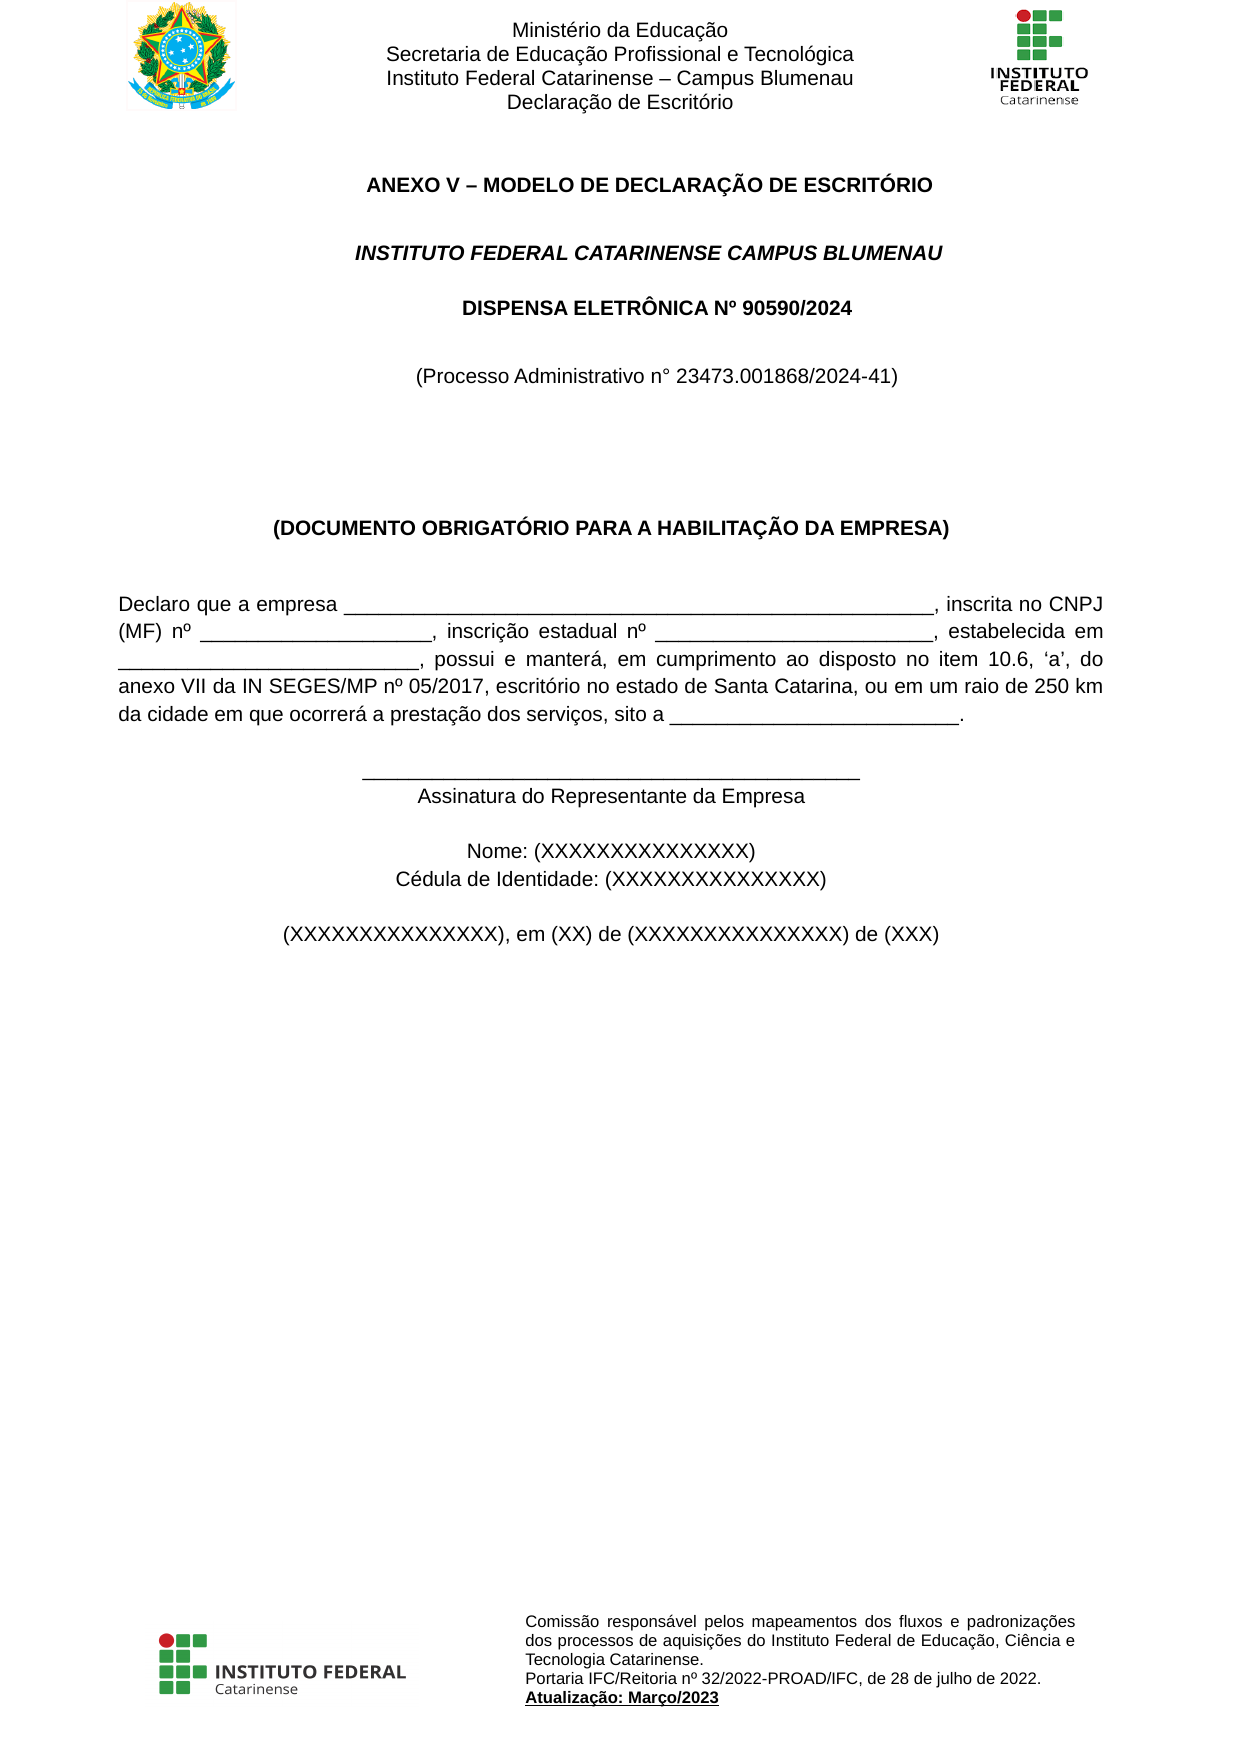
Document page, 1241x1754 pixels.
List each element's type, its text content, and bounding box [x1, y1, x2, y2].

text Declaro que a empresa ___________________________________________________, inscrita no CNPJ (MF) nº ____________________, inscrição estadual nº ________________________, estabelecida em __________________________, possui e manterá, em cumprimento ao disposto no item 10.6, ‘a’, do anexo VII da IN SEGES/MP nº 05/2017, escritório no estado de Santa Catarina, ou em um raio de 250 km da cidade em que ocorrerá a prestação dos serviços, sito a _________________________. [118, 592, 1104, 726]
text (XXXXXXXXXXXXXXX), em (XX) de (XXXXXXXXXXXXXXX) de (XXX) [118, 922, 1104, 946]
picture [128, 2, 235, 109]
text (Processo Administrativo n° 23473.001868/2024-41) [118, 364, 1122, 388]
picture [145, 1621, 420, 1707]
text INSTITUTO FEDERAL CATARINENSE CAMPUS BLUMENAU [118, 240, 1122, 264]
text Assinatura do Representante da Empresa [118, 784, 1104, 808]
picture [149, 88, 161, 96]
text Nome: (XXXXXXXXXXXXXXX) [118, 839, 1104, 863]
picture [201, 84, 235, 109]
text (documento obrigatório para a habilitação da empresa) [118, 516, 1104, 540]
text DISPENSA ELETRÔNICA Nº 90590/2024 [118, 296, 1122, 320]
text ___________________________________________ [118, 757, 1104, 781]
text ANEXO V – MODELO DE DECLARAÇÃO DE ESCRITÓRIO [118, 173, 1122, 197]
text Cédula de Identidade: (XXXXXXXXXXXXXXX) [118, 867, 1104, 891]
picture [128, 84, 167, 109]
picture [978, 0, 1102, 114]
